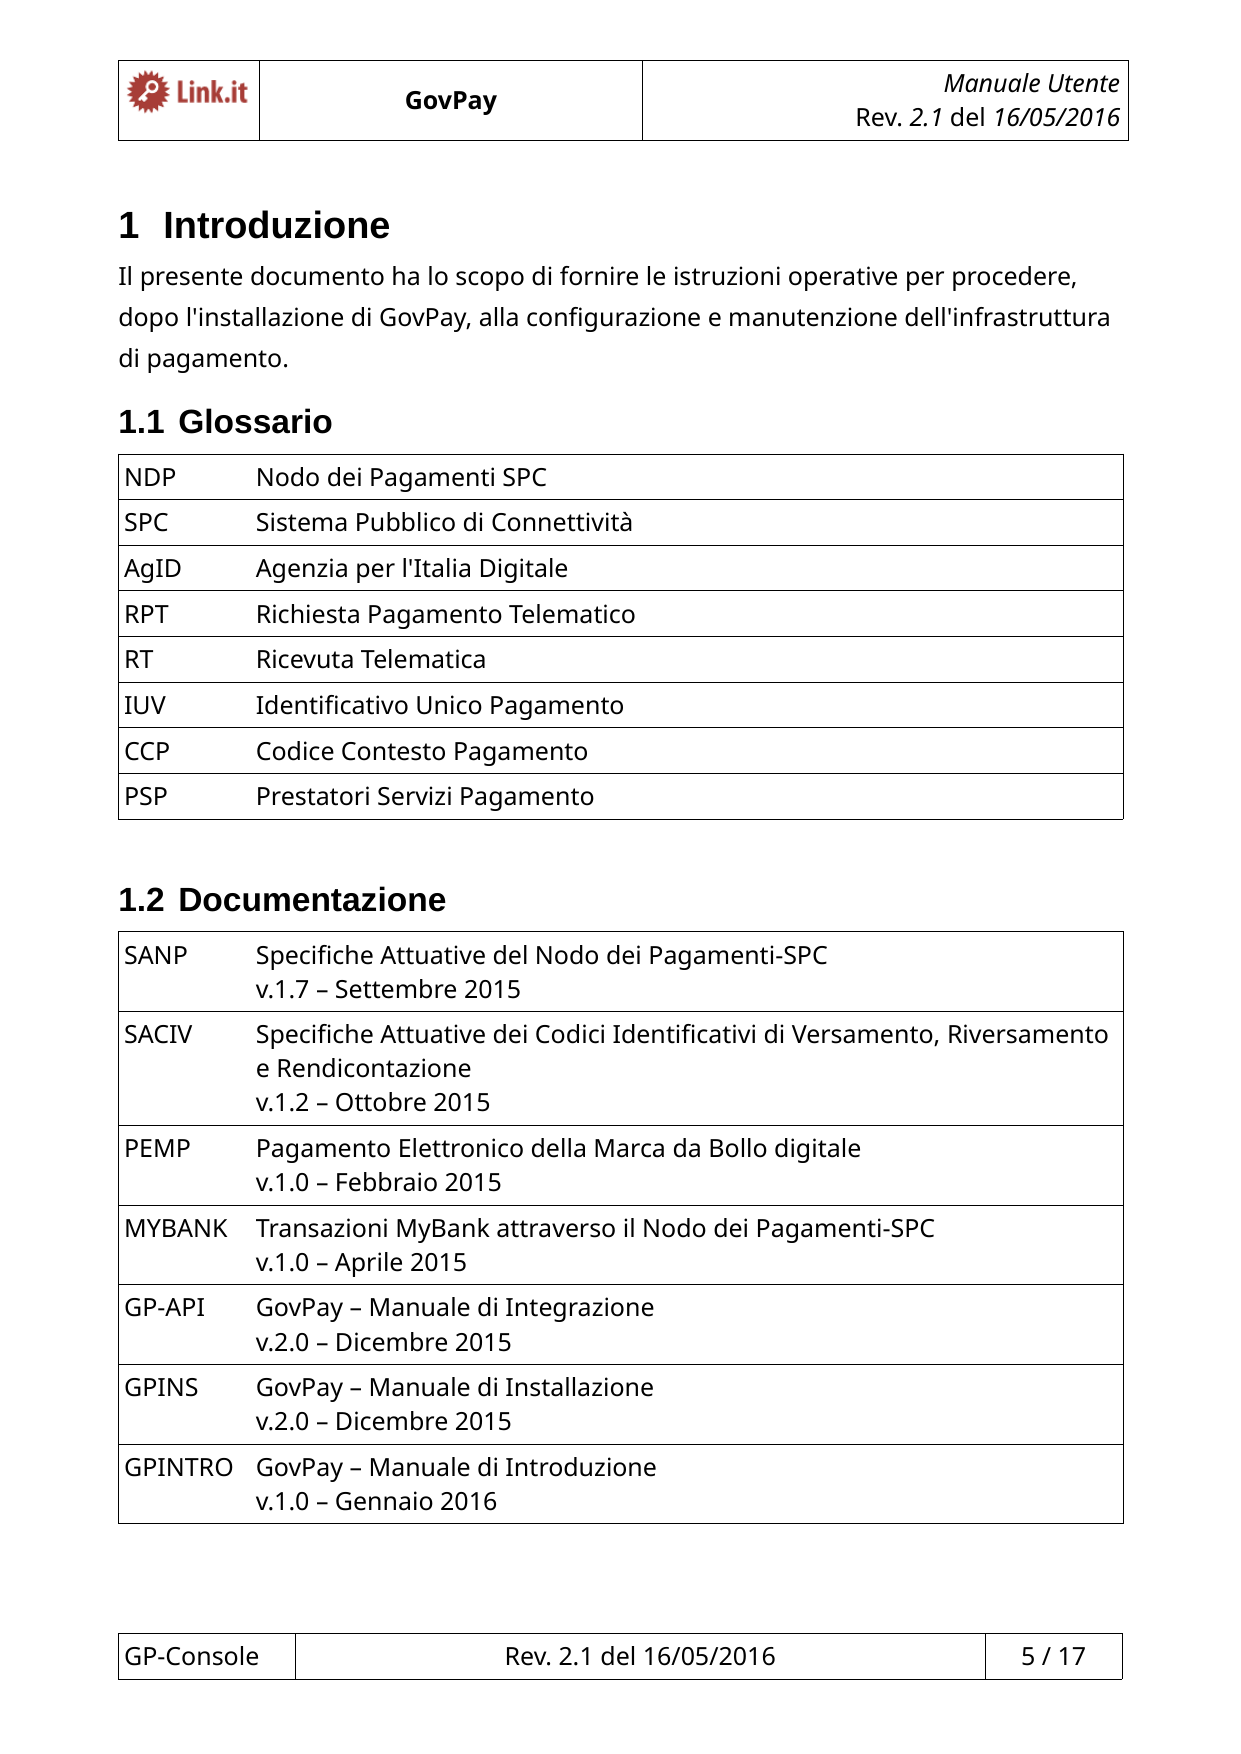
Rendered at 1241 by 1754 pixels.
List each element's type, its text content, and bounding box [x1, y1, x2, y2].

picture [123, 65, 254, 119]
table_cell GPINTRO [119, 1445, 250, 1523]
table_cell RPT [119, 591, 250, 636]
table_cell Transazioni MyBank attraverso il Nodo dei Pagamenti-SPC v.1.0 – Aprile 2015 [250, 1206, 1123, 1284]
table_cell Prestatori Servizi Pagamento [250, 774, 1123, 818]
table_cell SACIV [119, 1012, 250, 1125]
table_header NDP [119, 455, 250, 499]
table_cell Ricevuta Telematica [250, 637, 1123, 682]
subtitle Glossario [118, 402, 1122, 441]
table_cell CCP [119, 728, 250, 773]
table_cell AgID [119, 546, 250, 590]
table_cell PEMP [119, 1126, 250, 1204]
table_cell GPINS [119, 1365, 250, 1444]
table_header Specifiche Attuative del Nodo dei Pagamenti-SPC v.1.7 – Settembre 2015 [250, 932, 1123, 1011]
table_cell Identificativo Unico Pagamento [250, 683, 1123, 727]
subtitle Introduzione [118, 203, 1122, 247]
table_cell RT [119, 637, 250, 682]
table_header Nodo dei Pagamenti SPC [250, 455, 1123, 499]
table_cell SPC [119, 500, 250, 545]
table_cell GP-API [119, 1285, 250, 1364]
table_cell Codice Contesto Pagamento [250, 728, 1123, 773]
table_cell MYBANK [119, 1206, 250, 1284]
table_cell Richiesta Pagamento Telematico [250, 591, 1123, 636]
text Il presente documento ha lo scopo di fornire le istruzioni operative per procedere, dopo l'installazione di GovPay, alla configurazione e manutenzione dell'infrastruttura di pagamento. [118, 259, 1122, 375]
table_cell PSP [119, 774, 250, 818]
table_cell Specifiche Attuative dei Codici Identificativi di Versamento, Riversamento e Rendicontazione v.1.2 – Ottobre 2015 [250, 1012, 1123, 1125]
table_cell IUV [119, 683, 250, 727]
table_cell Agenzia per l'Italia Digitale [250, 546, 1123, 590]
subtitle Documentazione [118, 880, 1122, 919]
table_header SANP [119, 932, 250, 1011]
table_cell GovPay – Manuale di Integrazione v.2.0 – Dicembre 2015 [250, 1285, 1123, 1364]
table_cell GovPay – Manuale di Installazione v.2.0 – Dicembre 2015 [250, 1365, 1123, 1444]
table_cell Sistema Pubblico di Connettività [250, 500, 1123, 545]
table_cell GovPay – Manuale di Introduzione v.1.0 – Gennaio 2016 [250, 1445, 1123, 1523]
table_cell Pagamento Elettronico della Marca da Bollo digitale v.1.0 – Febbraio 2015 [250, 1126, 1123, 1204]
